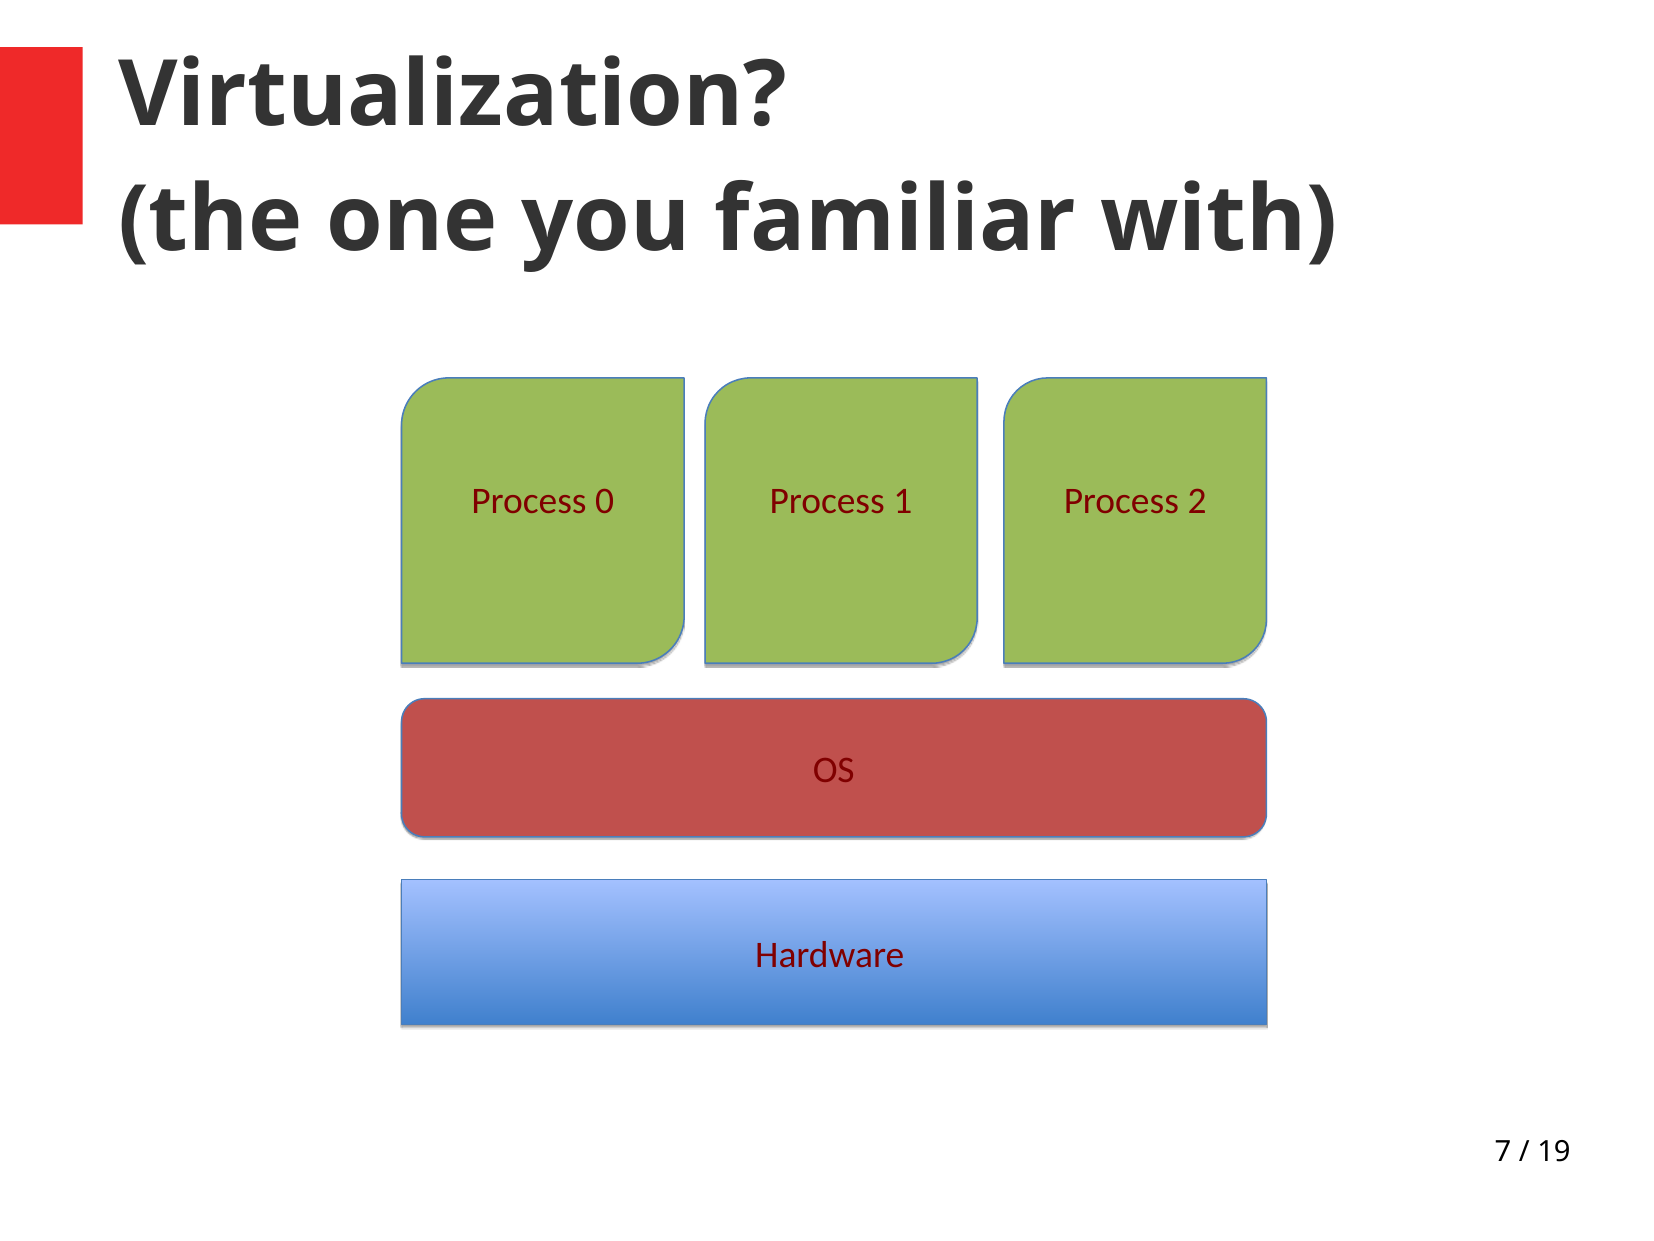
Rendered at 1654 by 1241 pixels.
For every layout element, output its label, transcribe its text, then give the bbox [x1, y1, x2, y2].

text_box OS [401, 698, 1267, 837]
text_box Process 1 [705, 377, 978, 664]
text_box Process 0 [401, 377, 685, 664]
text_box Process 2 [1003, 377, 1267, 664]
title Virtualization? (the one you familiar with) [118, 17, 1571, 289]
text_box Hardware [401, 879, 1267, 1025]
